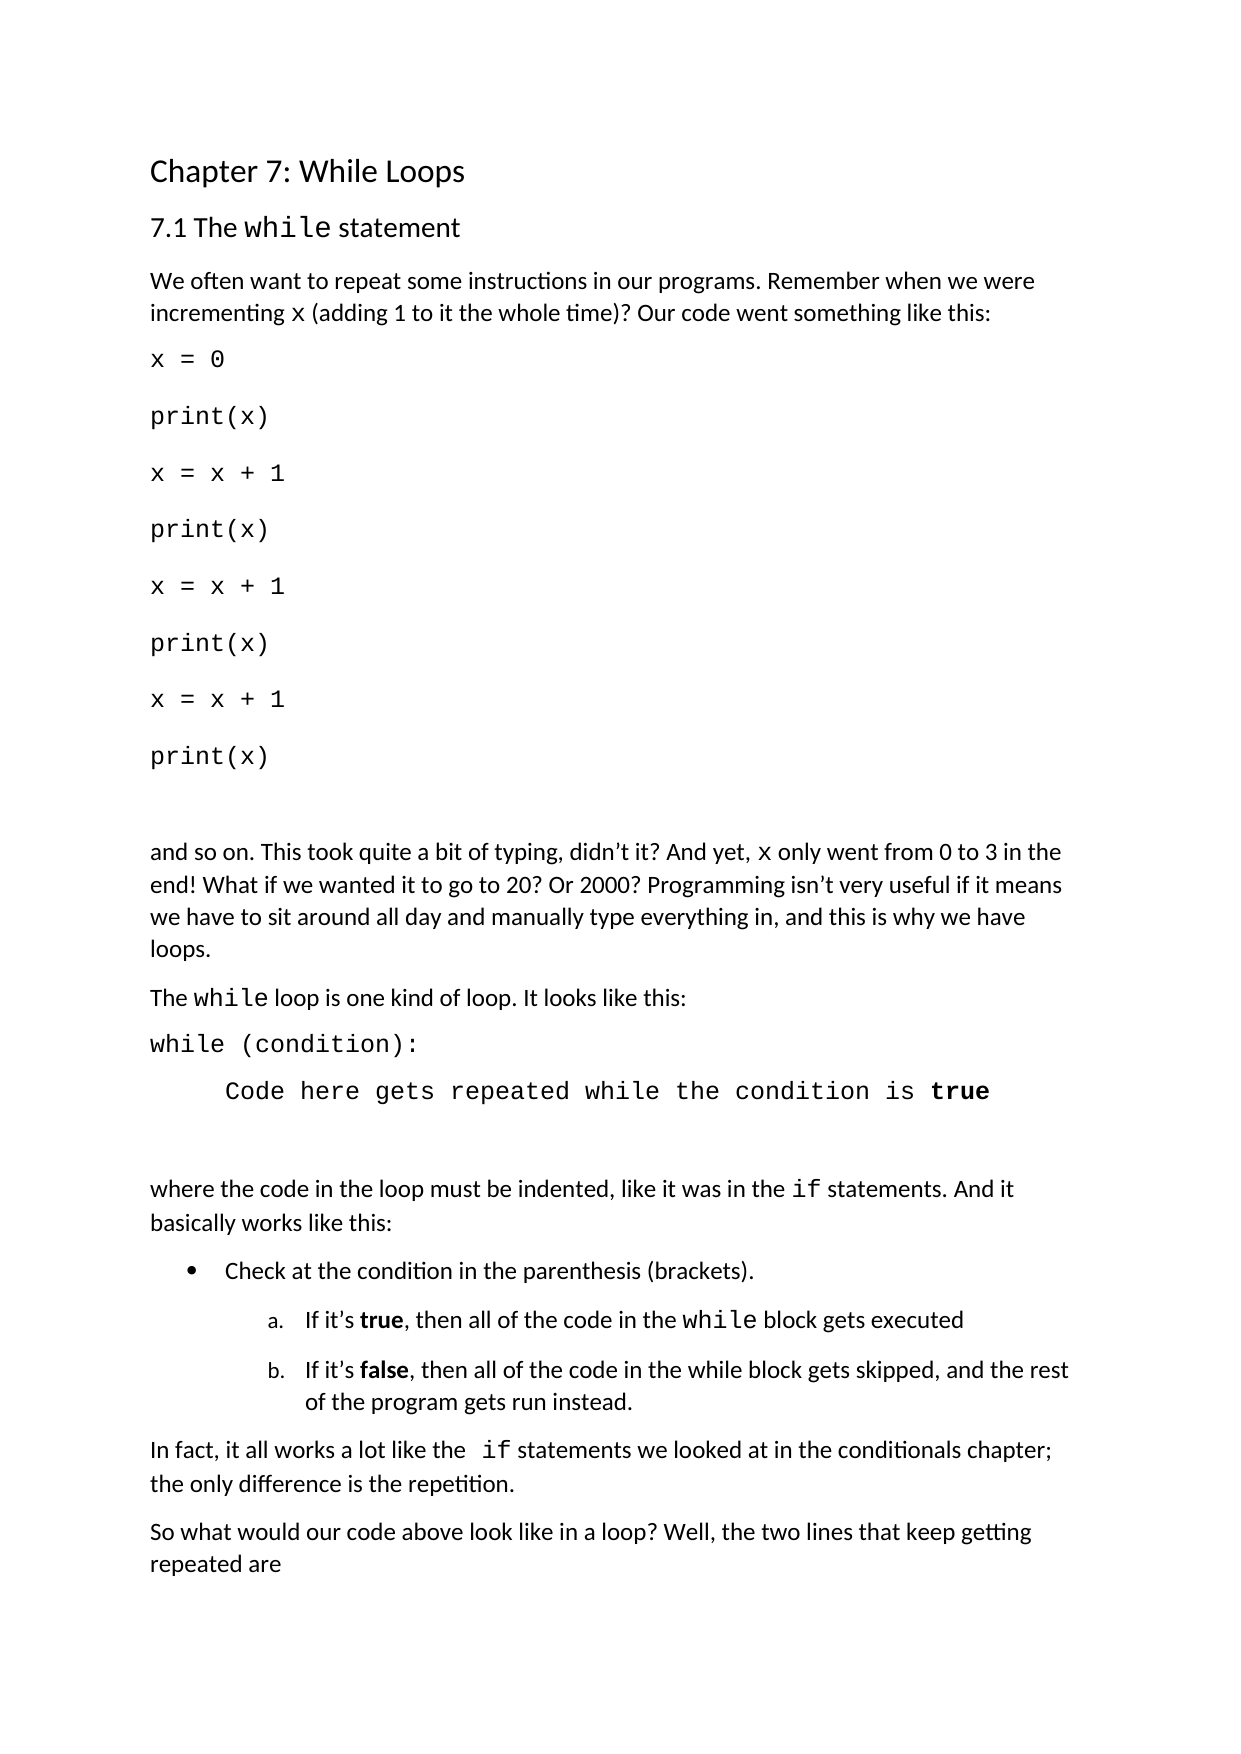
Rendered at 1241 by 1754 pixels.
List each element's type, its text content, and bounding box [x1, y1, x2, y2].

text So what would our code above look like in a loop? Well, the two lines that keep getting repeated are [150, 1516, 1090, 1579]
text x = x + 1 [150, 687, 1090, 715]
text print(x) [150, 743, 1090, 772]
text 7.1 The while statement [150, 209, 1090, 246]
text The while loop is one kind of loop. It looks like this: [150, 982, 1090, 1014]
list If it’s false, then all of the code in the while block gets skipped, and the rest of the program gets run instead. [267, 1354, 1090, 1416]
text while (condition): [150, 1032, 1090, 1060]
text We often want to repeat some instructions in our programs. Remember when we were incrementing x (adding 1 to it the whole time)? Our code went something like this: [150, 265, 1090, 329]
text where the code in the loop must be indented, like it was in the if statements. And it basically works like this: [150, 1173, 1090, 1237]
text Code here gets repeated while the condition is true [150, 1078, 1090, 1107]
text x = 0 [150, 347, 1090, 375]
text print(x) [150, 630, 1090, 658]
text x = x + 1 [150, 460, 1090, 488]
list Check at the condition in the parenthesis (brackets). [187, 1255, 1090, 1286]
text x = x + 1 [150, 573, 1090, 602]
text print(x) [150, 403, 1090, 432]
text print(x) [150, 517, 1090, 545]
text In fact, it all works a lot like the if statements we looked at in the conditionals chapter; the only difference is the repetition. [150, 1434, 1090, 1498]
text and so on. This took quite a bit of typing, didn’t it? And yet, x only went from 0 to 3 in the end! What if we wanted it to go to 20? Or 2000? Programming isn’t very useful if it means we have to sit around all day and manually type everything in, and this is why we have loops. [150, 836, 1090, 964]
text Chapter 7: While Loops [150, 150, 1090, 191]
list If it’s true, then all of the code in the while block gets executed [267, 1304, 1090, 1336]
